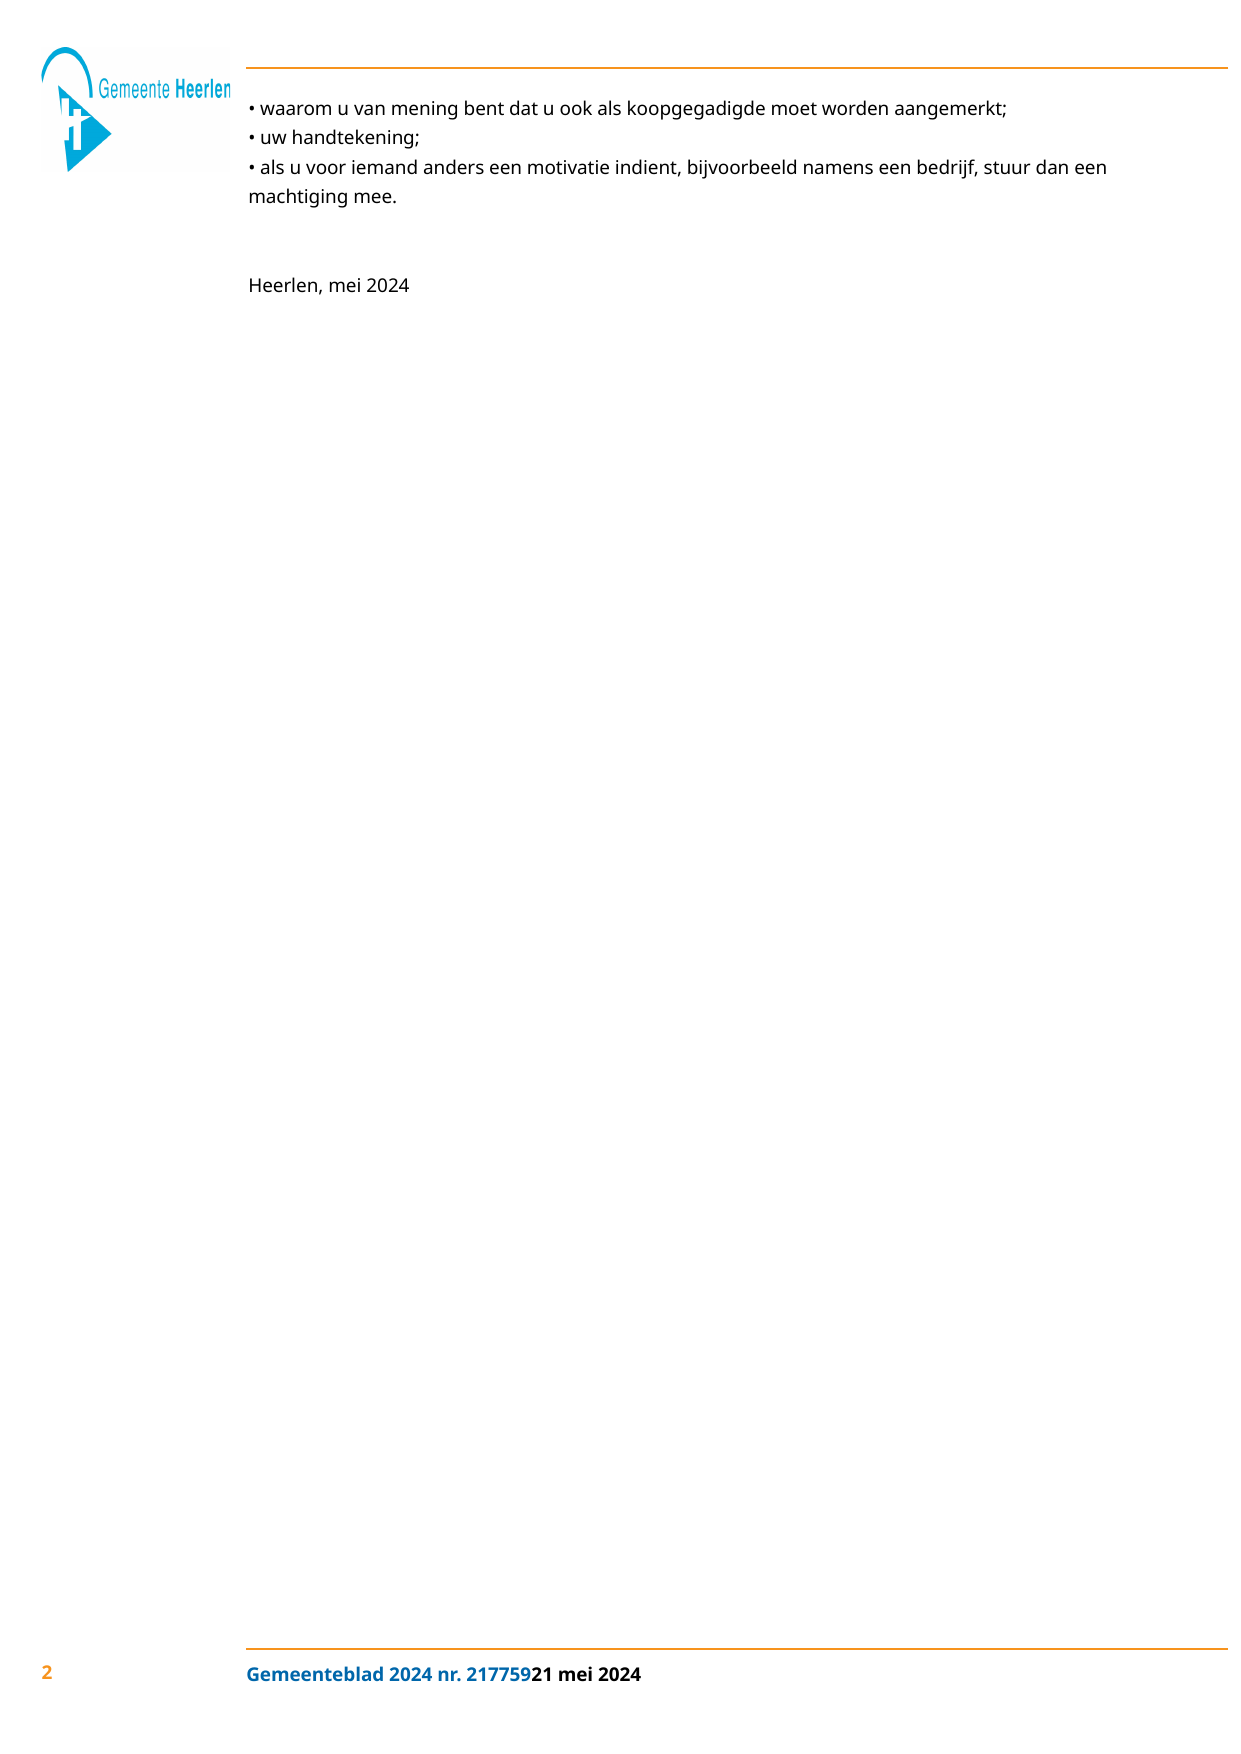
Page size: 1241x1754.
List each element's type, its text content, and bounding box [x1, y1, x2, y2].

picture [41, 47, 59, 70]
text • uw handtekening; [248, 124, 1152, 150]
text • als u voor iemand anders een motivatie indient, bijvoorbeeld namens een bedrijf, stuur dan een machtiging mee. [248, 154, 1152, 209]
text Heerlen, mei 2024 [248, 272, 1152, 298]
picture [41, 47, 231, 172]
text • waarom u van mening bent dat u ook als koopgegadigde moet worden aangemerkt; [248, 95, 1152, 121]
